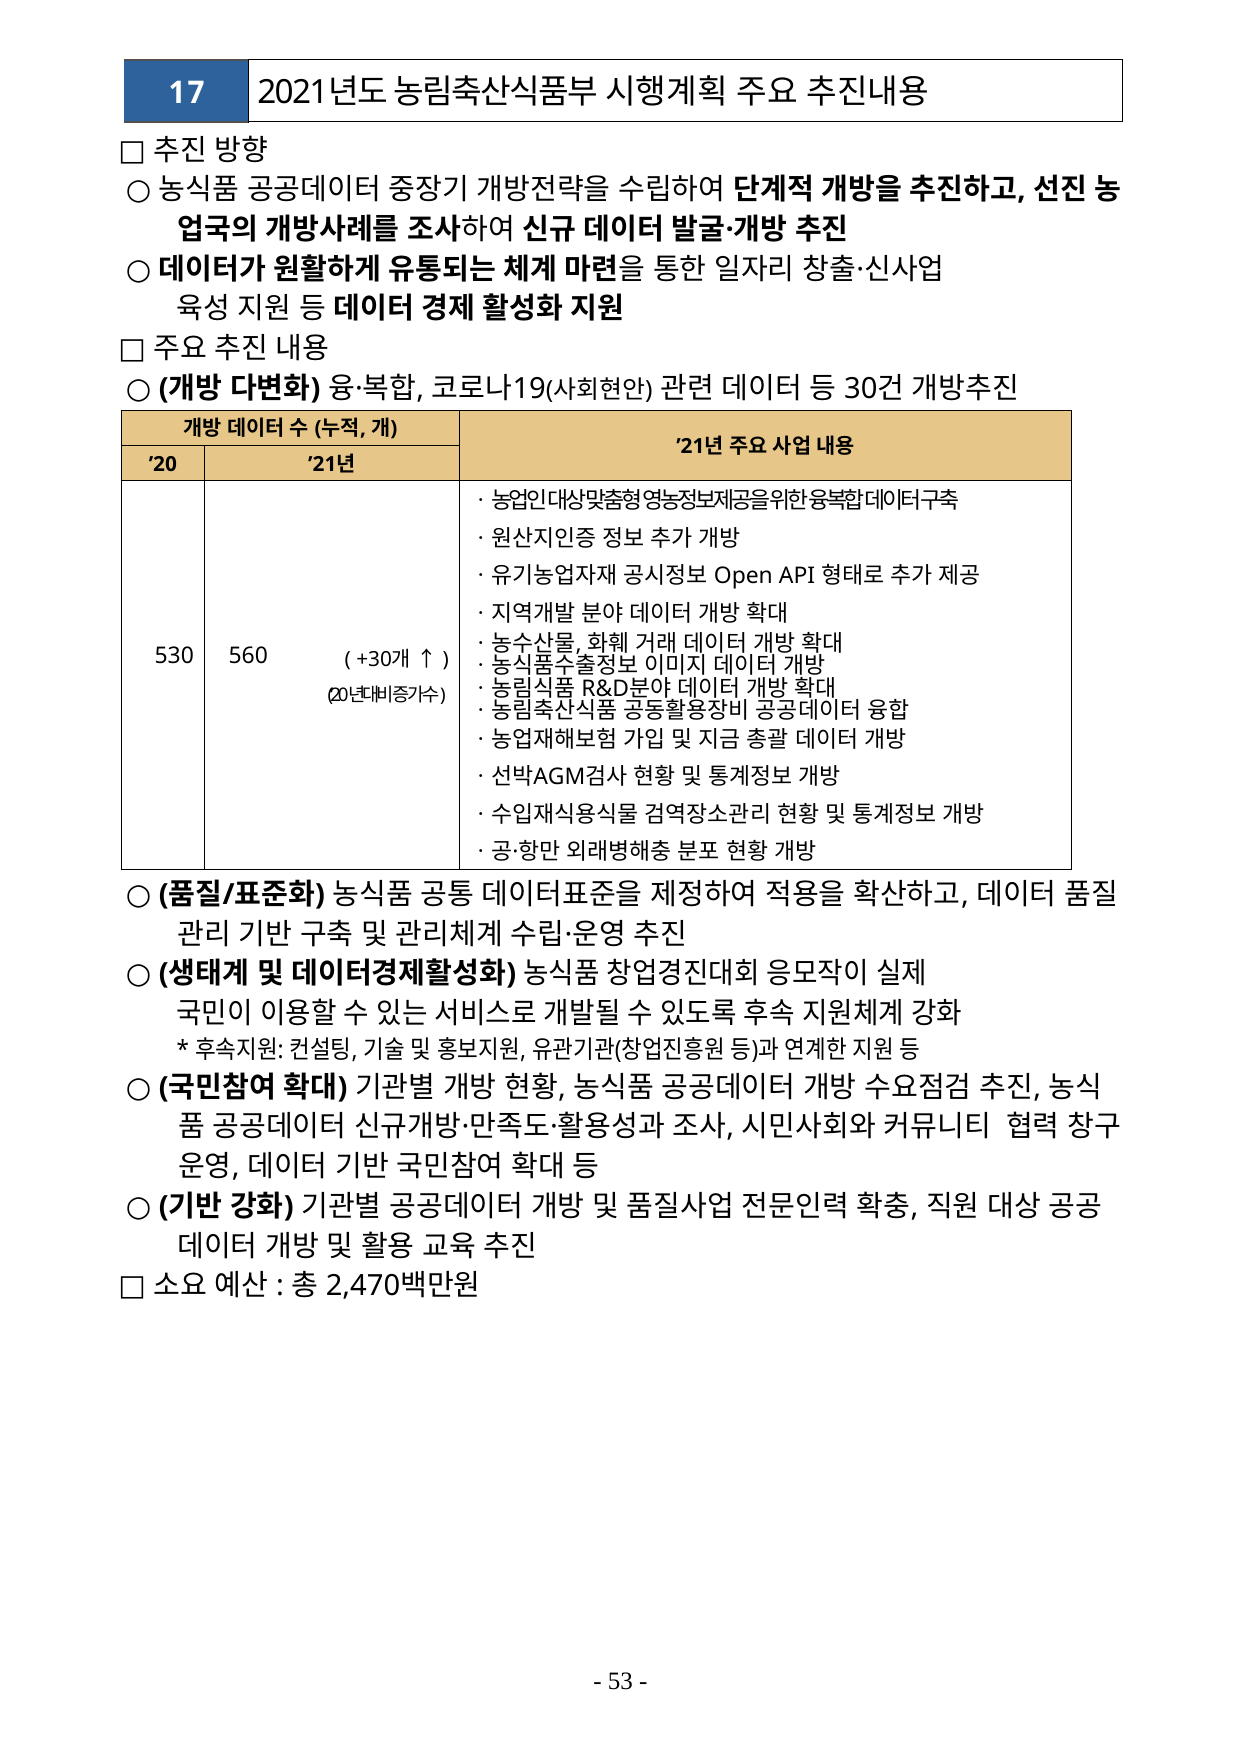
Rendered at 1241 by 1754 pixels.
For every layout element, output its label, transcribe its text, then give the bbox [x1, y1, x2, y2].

text ○ (기반 강화) 기관별 공공데이터 개방 및 품질사업 전문인력 확충, 직원 대상 공공데이터 개방 및 활용 교육 추진 [118, 1185, 1122, 1264]
text ○ 농식품 공공데이터 중장기 개방전략을 수립하여 단계적 개방을 추진하고, 선진 농업국의 개방사례를 조사하여 신규 데이터 발굴·개방 추진 [118, 169, 1122, 248]
text ○ (국민참여 확대) 기관별 개방 현황, 농식품 공공데이터 개방 수요점검 추진, 농식품 공공데이터 신규개방·만족도·활용성과 조사, 시민사회와 커뮤니티 협력 창구 운영, 데이터 기반 국민참여 확대 등 [118, 1066, 1122, 1185]
table_cell ’20 [122, 446, 204, 480]
table_header 17 [124, 61, 248, 121]
table_header 2021년도 농림축산식품부 시행계획 주요 추진내용 [249, 60, 1122, 121]
table_cell 560 [205, 481, 278, 869]
table_header 개방 데이터 수 (누적, 개) [122, 411, 459, 445]
table_cell ’21년 [205, 446, 459, 480]
table_header ’21년 주요 사업 내용 [460, 411, 1071, 480]
table_cell ( +30개 ↑ ) (‘20년대비 증가 수) [278, 481, 459, 869]
text ○ 데이터가 원활하게 유통되는 체계 마련을 통한 일자리 창출·신사업 육성 지원 등 데이터 경제 활성화 지원 [118, 248, 1122, 327]
text ○ (생태계 및 데이터경제활성화) 농식품 창업경진대회 응모작이 실제 국민이 이용할 수 있는 서비스로 개발될 수 있도록 후속 지원체계 강화 * 후속지원: 컨설팅, 기술 및 홍보지원, 유관기관(창업진흥원 등)과 연계한 지원 등 [118, 953, 1122, 1066]
text ○ (개방 다변화) 융·복합, 코로나19(사회현안) 관련 데이터 등 30건 개방추진 [118, 367, 1122, 407]
text ○ (품질/표준화) 농식품 공통 데이터표준을 제정하여 적용을 확산하고, 데이터 품질관리 기반 구축 및 관리체계 수립·운영 추진 [118, 873, 1122, 953]
text □ 주요 추진 내용 [118, 327, 1122, 367]
table_cell 530 [122, 481, 204, 869]
text □ 소요 예산 : 총 2,470백만원 [118, 1264, 1122, 1304]
table_cell ㆍ농업인 대상 맞춤형 영농정보제공을 위한 융복합 데이터 구축 ㆍ원산지인증 정보 추가 개방 ㆍ유기농업자재 공시정보 Open API 형태로 추가 제공 ㆍ지역개발 분야 데이터 개방 확대 ㆍ농수산물, 화훼 거래 데이터 개방 확대 ㆍ농식품수출정보 이미지 데이터 개방 ㆍ농림식품 R&D분야 데이터 개방 확대 ㆍ농림축산식품 공동활용장비 공공데이터 융합 ㆍ농업재해보험 가입 및 지금 총괄 데이터 개방 ㆍ선박AGM검사 현황 및 통계정보 개방 ㆍ수입재식용식물 검역장소관리 현황 및 통계정보 개방 ㆍ공·항만 외래병해충 분포 현황 개방 [460, 481, 1071, 869]
text □ 추진 방향 [118, 129, 1122, 169]
